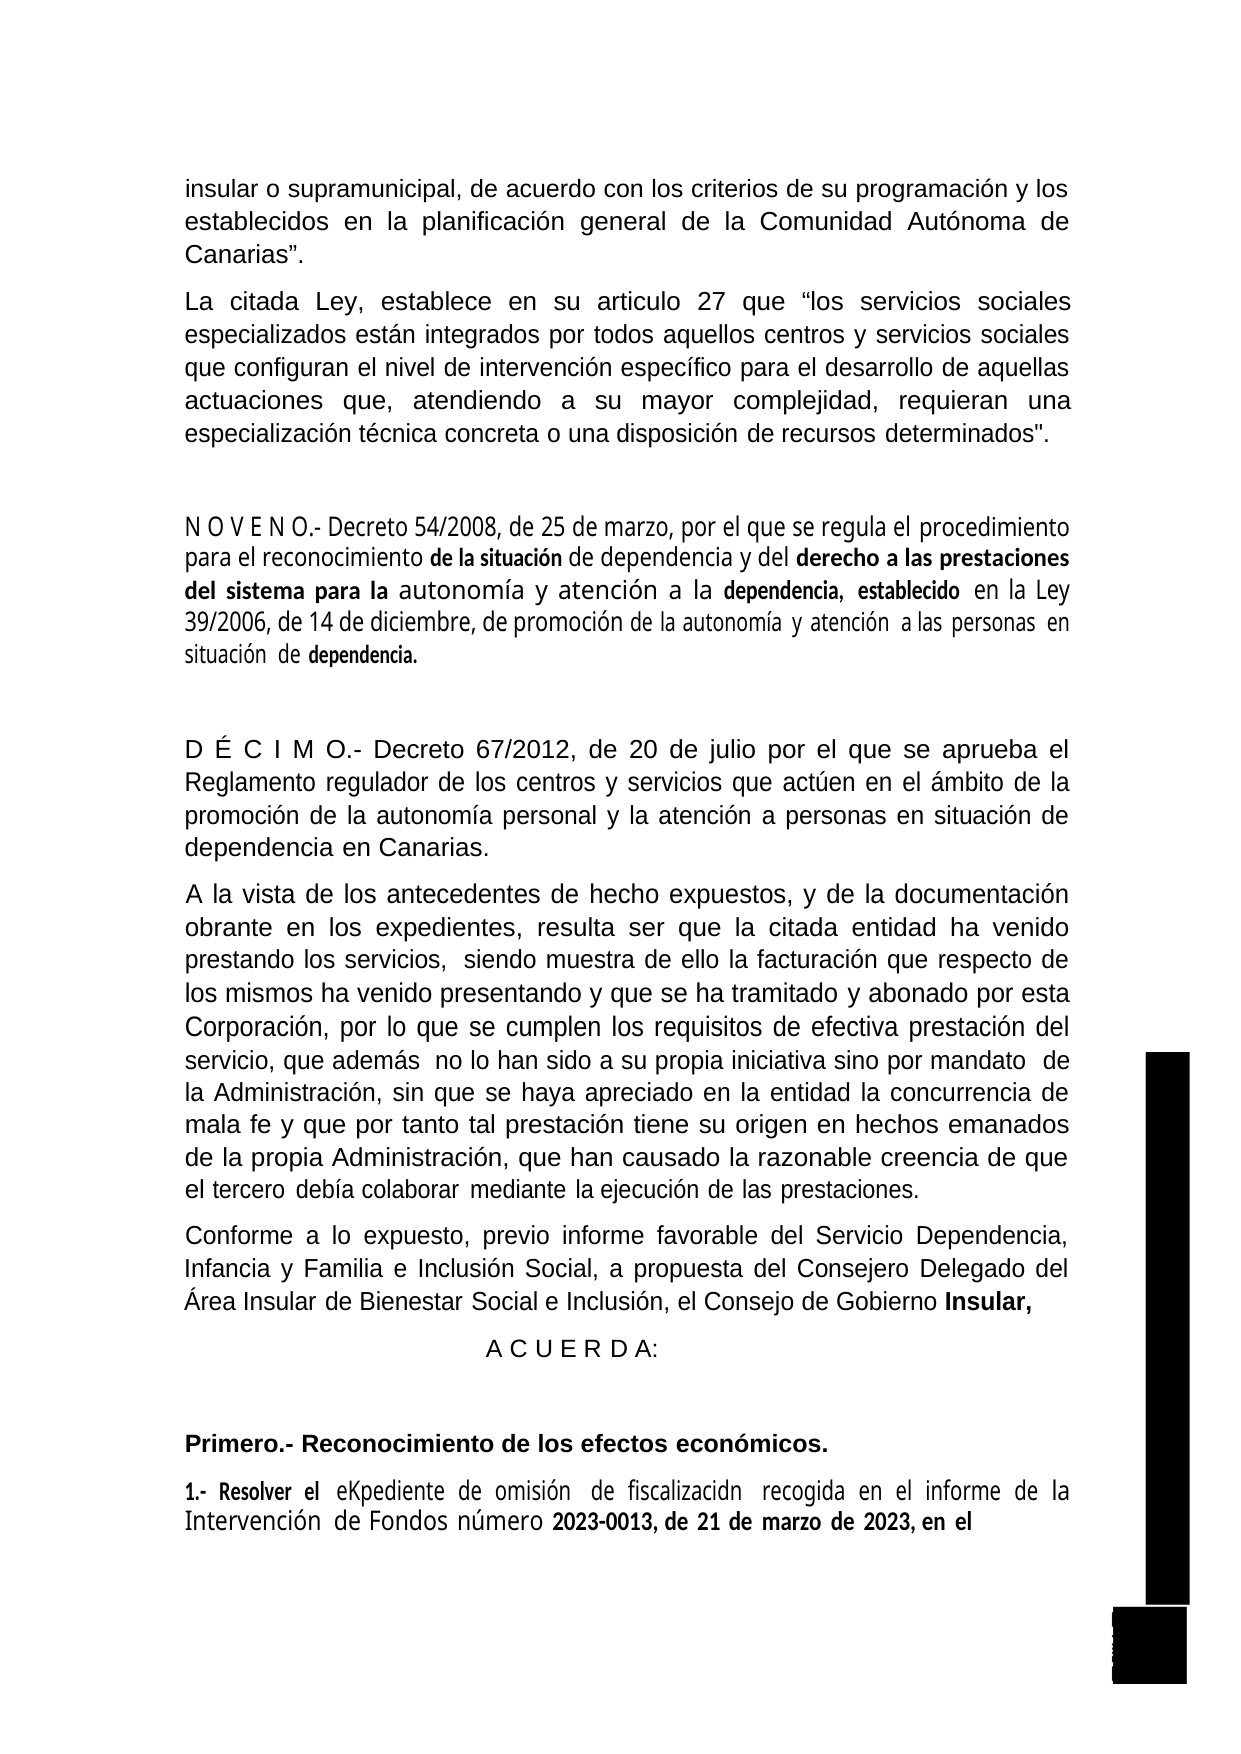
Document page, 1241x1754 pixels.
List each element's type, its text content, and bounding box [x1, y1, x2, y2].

text insular o supramunicipal, de acuerdo con los criterios de su programación y los establecidos en la planificación general de la Comunidad Autónoma de Canarias”. [184, 174, 1069, 269]
text 1.- Resolver el eKpediente de omisión de fiscalizacidn recogida en el informe de la Intervención de Fondos número 2023-0013, de 21 de marzo de 2023, en el [184, 1474, 1070, 1538]
text Primero.- Reconocimiento de los efectos económicos. [184, 1429, 1201, 1458]
picture [1111, 1052, 1190, 1429]
picture [1111, 1458, 1190, 1684]
text N O V E N O.- Decreto 54/2008, de 25 de marzo, por el que se regula el procedimiento para el reconocimiento de la situación de dependencia y del derecho a las prestaciones del sistema para la autonomía y atención a la dependencia, establecido en la Ley 39/2006, de 14 de diciembre, de promoción de la autonomía y atención a las personas en situación de dependencia. [184, 511, 1070, 671]
text La citada Ley, establece en su articulo 27 que “los servicios sociales especializados están integrados por todos aquellos centros y servicios sociales que configuran el nivel de intervención específico para el desarrollo de aquellas actuaciones que, atendiendo a su mayor complejidad, requieran una especialización técnica concreta o una disposición de recursos determinados". [184, 286, 1071, 448]
text Conforme a lo expuesto, previo informe favorable del Servicio Dependencia, Infancia y Familia e Inclusión Social, a propuesta del Consejero Delegado del Área Insular de Bienestar Social e Inclusión, el Consejo de Gobierno Insular, [184, 1220, 1070, 1316]
text D É C I M O.- Decreto 67/2012, de 20 de julio por el que se aprueba el Reglamento regulador de los centros y servicios que actúen en el ámbito de la promoción de la autonomía personal y la atención a personas en situación de dependencia en Canarias. [184, 734, 1071, 862]
text A la vista de los antecedentes de hecho expuestos, y de la documentación obrante en los expedientes, resulta ser que la citada entidad ha venido prestando los servicios, siendo muestra de ello la facturación que respecto de los mismos ha venido presentando y que se ha tramitado y abonado por esta Corporación, por lo que se cumplen los requisitos de efectiva prestación del servicio, que además no lo han sido a su propia iniciativa sino por mandato de la Administración, sin que se haya apreciado en la entidad la concurrencia de mala fe y que por tanto tal prestación tiene su origen en hechos emanados de la propia Administración, que han causado la razonable creencia de que el tercero debía colaborar mediante la ejecución de las prestaciones. [184, 878, 1070, 1204]
text A C U E R D A: [77, 1334, 1067, 1363]
